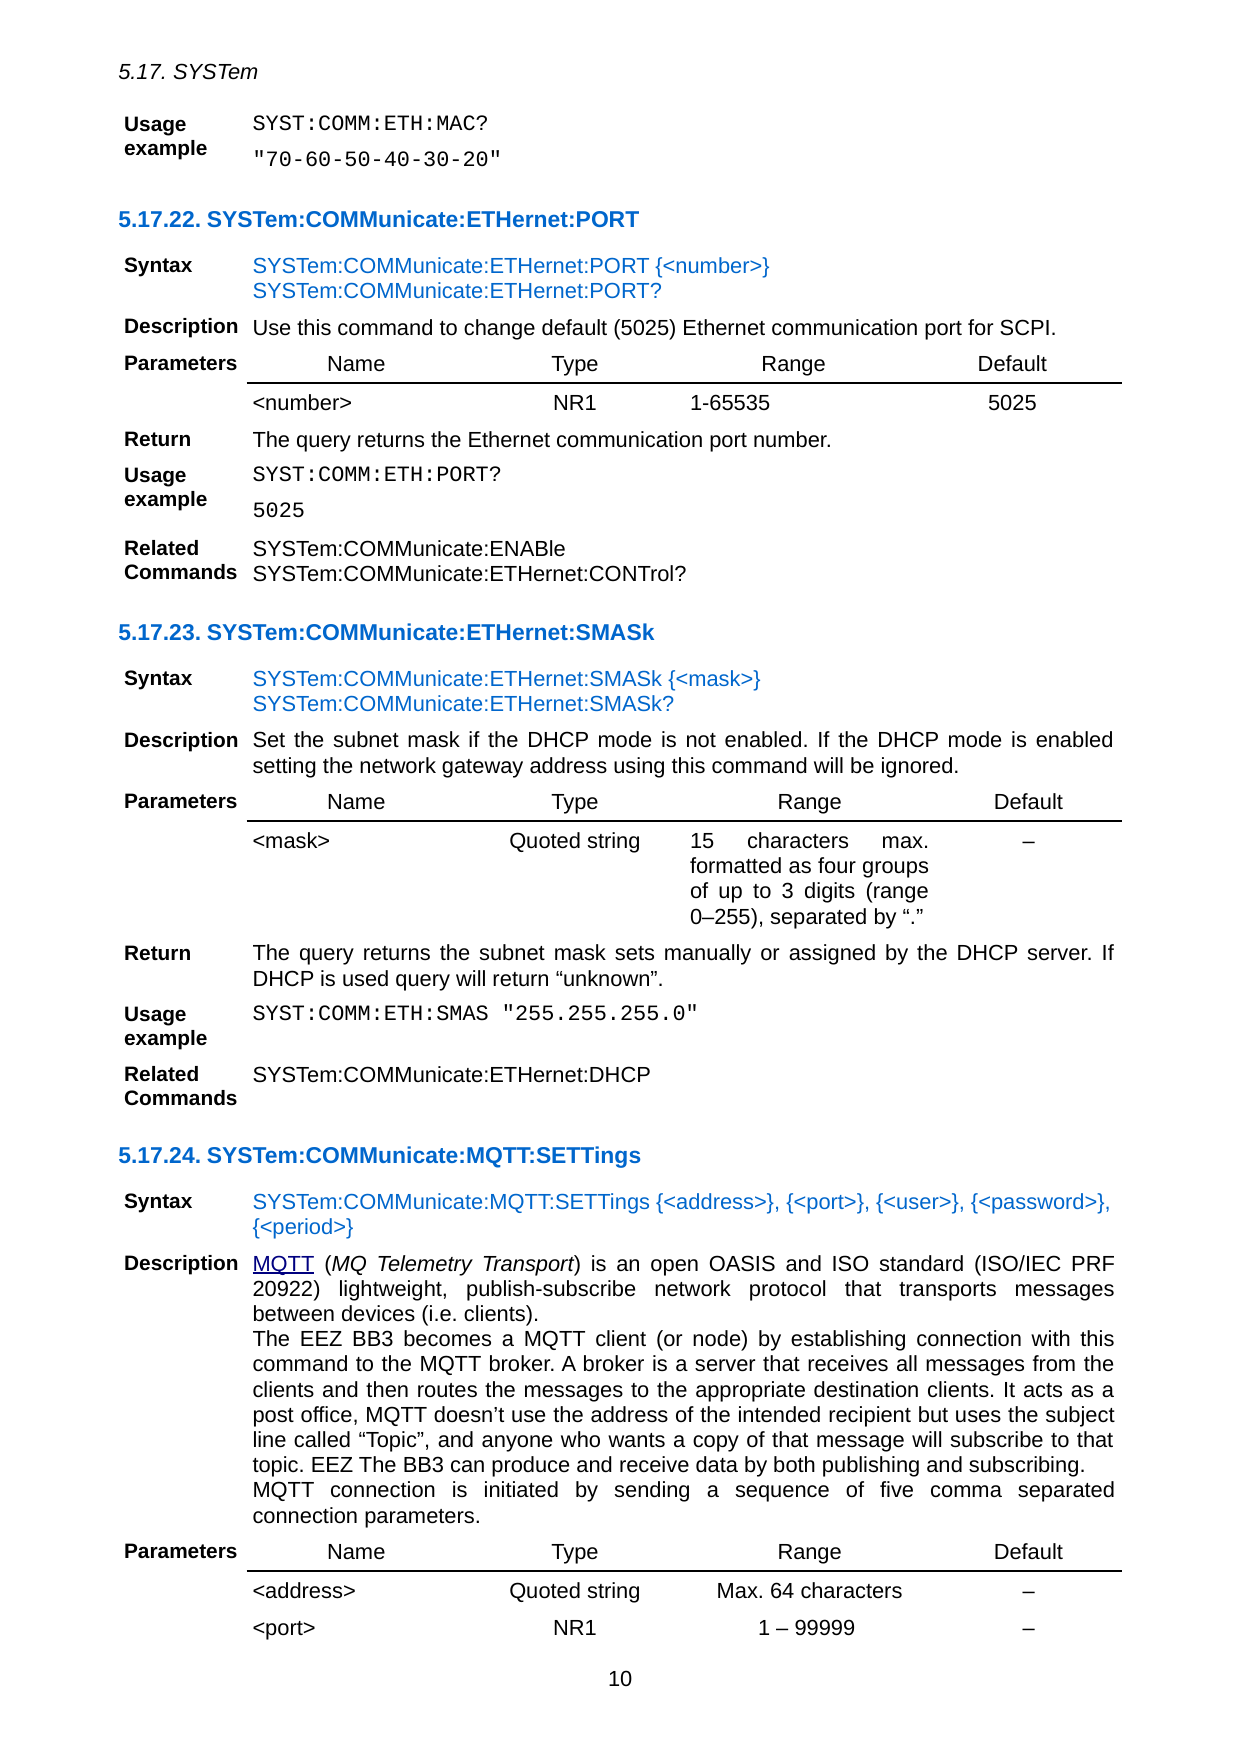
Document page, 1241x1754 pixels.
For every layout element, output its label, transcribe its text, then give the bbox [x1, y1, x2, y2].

table_cell Return [118, 935, 247, 996]
table_cell <port> [247, 1609, 465, 1646]
table_cell Type [465, 1534, 684, 1570]
table_header Syntax [118, 247, 247, 309]
table_cell – [935, 1572, 1122, 1609]
table_cell – [935, 822, 1122, 934]
table_cell SYST:COMM:ETH:SMAS "255.255.255.0" [247, 996, 1122, 1056]
table_cell Range [684, 1534, 935, 1570]
table_cell NR1 [465, 384, 684, 421]
table_cell Default [903, 345, 1122, 382]
table_cell Usage example [118, 996, 247, 1056]
table_cell Range [684, 784, 935, 820]
table_cell 1 – 99999 [684, 1609, 935, 1646]
table_cell The query returns the subnet mask sets manually or assigned by the DHCP server. If DHCP is used query will return “unknown”. [247, 935, 1122, 996]
table_cell SYSTem:COMMunicate:ETHernet:DHCP [247, 1056, 1122, 1115]
table_cell 5025 [903, 384, 1122, 421]
table_cell Name [247, 345, 465, 382]
table_cell Related Commands [118, 1056, 247, 1115]
table_cell The query returns the Ethernet communication port number. [247, 421, 1122, 457]
table_cell 1-65535 [684, 384, 903, 421]
table_cell MQTT (MQ Telemetry Transport) is an open OASIS and ISO standard (ISO/IEC PRF 20922) lightweight, publish-subscribe network protocol that transports messages between devices (i.e. clients). The EEZ BB3 becomes a MQTT client (or node) by establishing connection with this command to the MQTT broker. A broker is a server that receives all messages from the clients and then routes the messages to the appropriate destination clients. It acts as a post office, MQTT doesn’t use the address of the intended recipient but uses the subject line called “Topic”, and anyone who wants a copy of that message will subscribe to that topic. EEZ The BB3 can produce and receive data by both publishing and subscribing. MQTT connection is initiated by sending a sequence of five comma separated connection parameters. [247, 1245, 1122, 1533]
table_cell 15 characters max. formatted as four groups of up to 3 digits (range 0–255), separated by “.” [684, 822, 935, 934]
table_cell Name [247, 1534, 465, 1570]
table_cell Parameters [118, 1534, 247, 1609]
table_cell Parameters [118, 345, 247, 421]
table_cell Quoted string [465, 1572, 684, 1609]
table_cell SYSTem:COMMunicate:ENABle SYSTem:COMMunicate:ETHernet:CONTrol? [247, 530, 1122, 592]
table_cell Range [684, 345, 903, 382]
table_cell SYST:COMM:ETH:PORT? 5025 [247, 458, 1122, 530]
table_cell <address> [247, 1572, 465, 1609]
table_cell Return [118, 421, 247, 457]
subtitle SYSTem:COMMunicate:ETHernet:SMASk [118, 619, 1122, 645]
table_cell Max. 64 characters [684, 1572, 935, 1609]
table_cell Description [118, 309, 247, 345]
table_cell NR1 [465, 1609, 684, 1646]
table_cell [118, 1609, 247, 1646]
table_cell Description [118, 1245, 247, 1533]
table_cell – [935, 1609, 1122, 1646]
table_cell <number> [247, 384, 465, 421]
table_cell Usage example [118, 458, 247, 530]
table_header Syntax [118, 660, 247, 722]
table_cell Parameters [118, 784, 247, 934]
subtitle SYSTem:COMMunicate:MQTT:SETTings [118, 1142, 1122, 1168]
table_cell Type [465, 784, 684, 820]
table_header SYSTem:COMMunicate:ETHernet:PORT {<number>} SYSTem:COMMunicate:ETHernet:PORT? [247, 247, 1122, 309]
table_cell Name [247, 784, 465, 820]
table_header Syntax [118, 1183, 247, 1245]
table_cell SYST:COMM:ETH:MAC? "70-60-50-40-30-20" [247, 106, 1122, 179]
table_cell Usage example [118, 106, 247, 179]
table_cell Default [935, 1534, 1122, 1570]
subtitle SYSTem:COMMunicate:ETHernet:PORT [118, 206, 1122, 232]
table_cell Use this command to change default (5025) Ethernet communication port for SCPI. [247, 309, 1122, 345]
table_cell Default [935, 784, 1122, 820]
table_cell Related Commands [118, 530, 247, 592]
table_cell Type [465, 345, 684, 382]
table_cell <mask> [247, 822, 465, 934]
table_cell Description [118, 722, 247, 783]
table_header SYSTem:COMMunicate:MQTT:SETTings {<address>}, {<port>}, {<user>}, {<password>}, {<period>} [247, 1183, 1122, 1245]
table_cell Set the subnet mask if the DHCP mode is not enabled. If the DHCP mode is enabled setting the network gateway address using this command will be ignored. [247, 722, 1122, 783]
table_header SYSTem:COMMunicate:ETHernet:SMASk {<mask>} SYSTem:COMMunicate:ETHernet:SMASk? [247, 660, 1122, 722]
table_cell Quoted string [465, 822, 684, 934]
